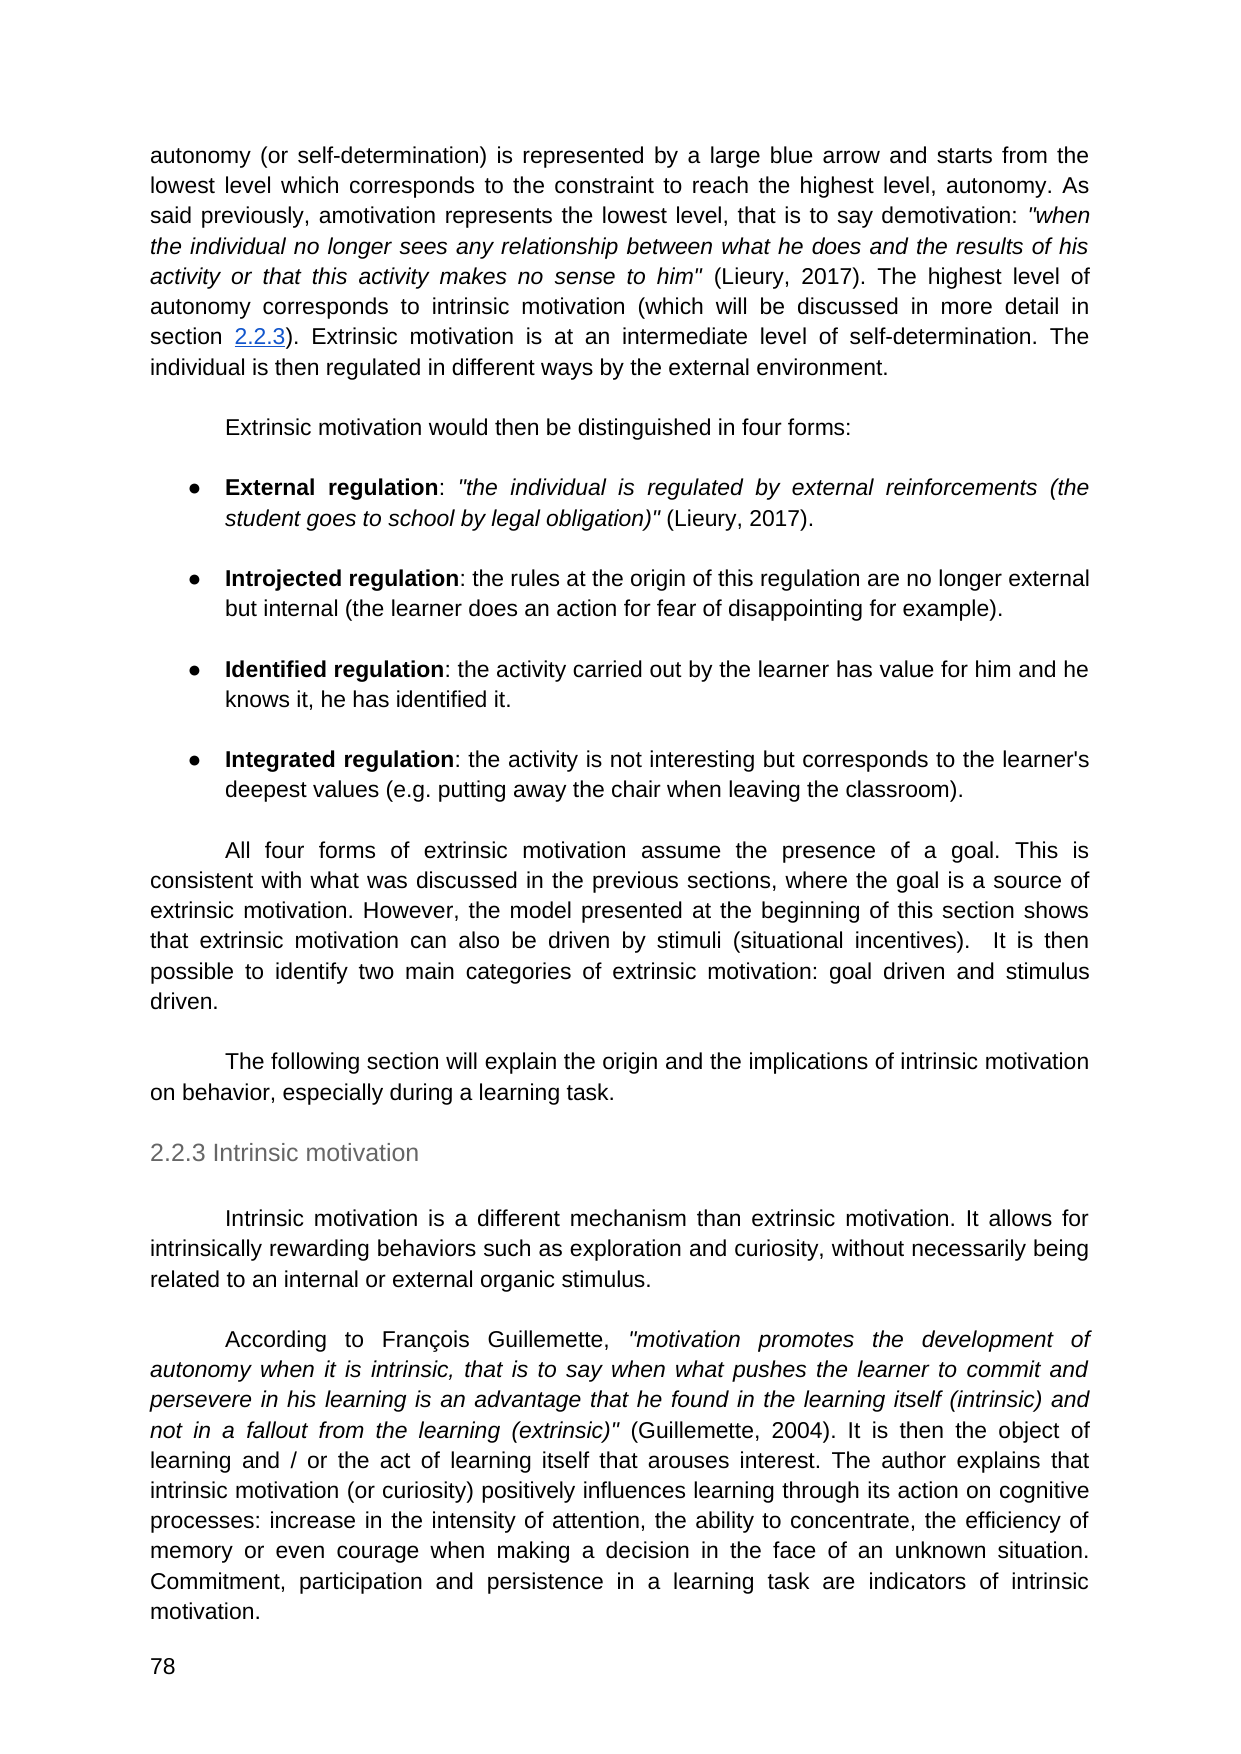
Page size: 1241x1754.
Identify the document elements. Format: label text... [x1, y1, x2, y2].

list Identified regulation: the activity carried out by the learner has value for him and he knows it, he has identified it. [187, 656, 1090, 712]
subtitle 2.2.3 Intrinsic motivation [150, 1138, 1090, 1167]
list External regulation: "the individual is regulated by external reinforcements (the student goes to school by legal obligation)" (Lieury, 2017). [187, 474, 1090, 531]
text Extrinsic motivation would then be distinguished in four forms: [150, 414, 1090, 440]
text autonomy (or self-determination) is represented by a large blue arrow and starts from the lowest level which corresponds to the constraint to reach the highest level, autonomy. As said previously, amotivation represents the lowest level, that is to say demotivation: "when the individual no longer sees any relationship between what he does and the results of his activity or that this activity makes no sense to him" (Lieury, 2017). The highest level of autonomy corresponds to intrinsic motivation (which will be discussed in more detail in section 2.2.3). Extrinsic motivation is at an intermediate level of self-determination. The individual is then regulated in different ways by the external environment. [150, 142, 1090, 380]
text According to François Guillemette, "motivation promotes the development of autonomy when it is intrinsic, that is to say when what pushes the learner to commit and persevere in his learning is an advantage that he found in the learning itself (intrinsic) and not in a fallout from the learning (extrinsic)" (Guillemette, 2004). It is then the object of learning and / or the act of learning itself that arouses interest. The author explains that intrinsic motivation (or curiosity) positively influences learning through its action on cognitive processes: increase in the intensity of attention, the ability to concentrate, the efficiency of memory or even courage when making a decision in the face of an unknown situation. Commitment, participation and persistence in a learning task are indicators of intrinsic motivation. [150, 1326, 1090, 1624]
list Integrated regulation: the activity is not interesting but corresponds to the learner's deepest values (e.g. putting away the chair when leaving the classroom). [187, 746, 1090, 803]
list Introjected regulation: the rules at the origin of this regulation are no longer external but internal (the learner does an action for fear of disappointing for example). [187, 565, 1090, 621]
text Intrinsic motivation is a different mechanism than extrinsic motivation. It allows for intrinsically rewarding behaviors such as exploration and curiosity, without necessarily being related to an internal or external organic stimulus. [150, 1205, 1090, 1292]
text All four forms of extrinsic motivation assume the presence of a goal. This is consistent with what was discussed in the previous sections, where the goal is a source of extrinsic motivation. However, the model presented at the beginning of this section shows that extrinsic motivation can also be driven by stimuli (situational incentives). It is then possible to identify two main categories of extrinsic motivation: goal driven and stimulus driven. [150, 837, 1090, 1014]
text The following section will explain the origin and the implications of intrinsic motivation on behavior, especially during a learning task. [150, 1048, 1090, 1105]
